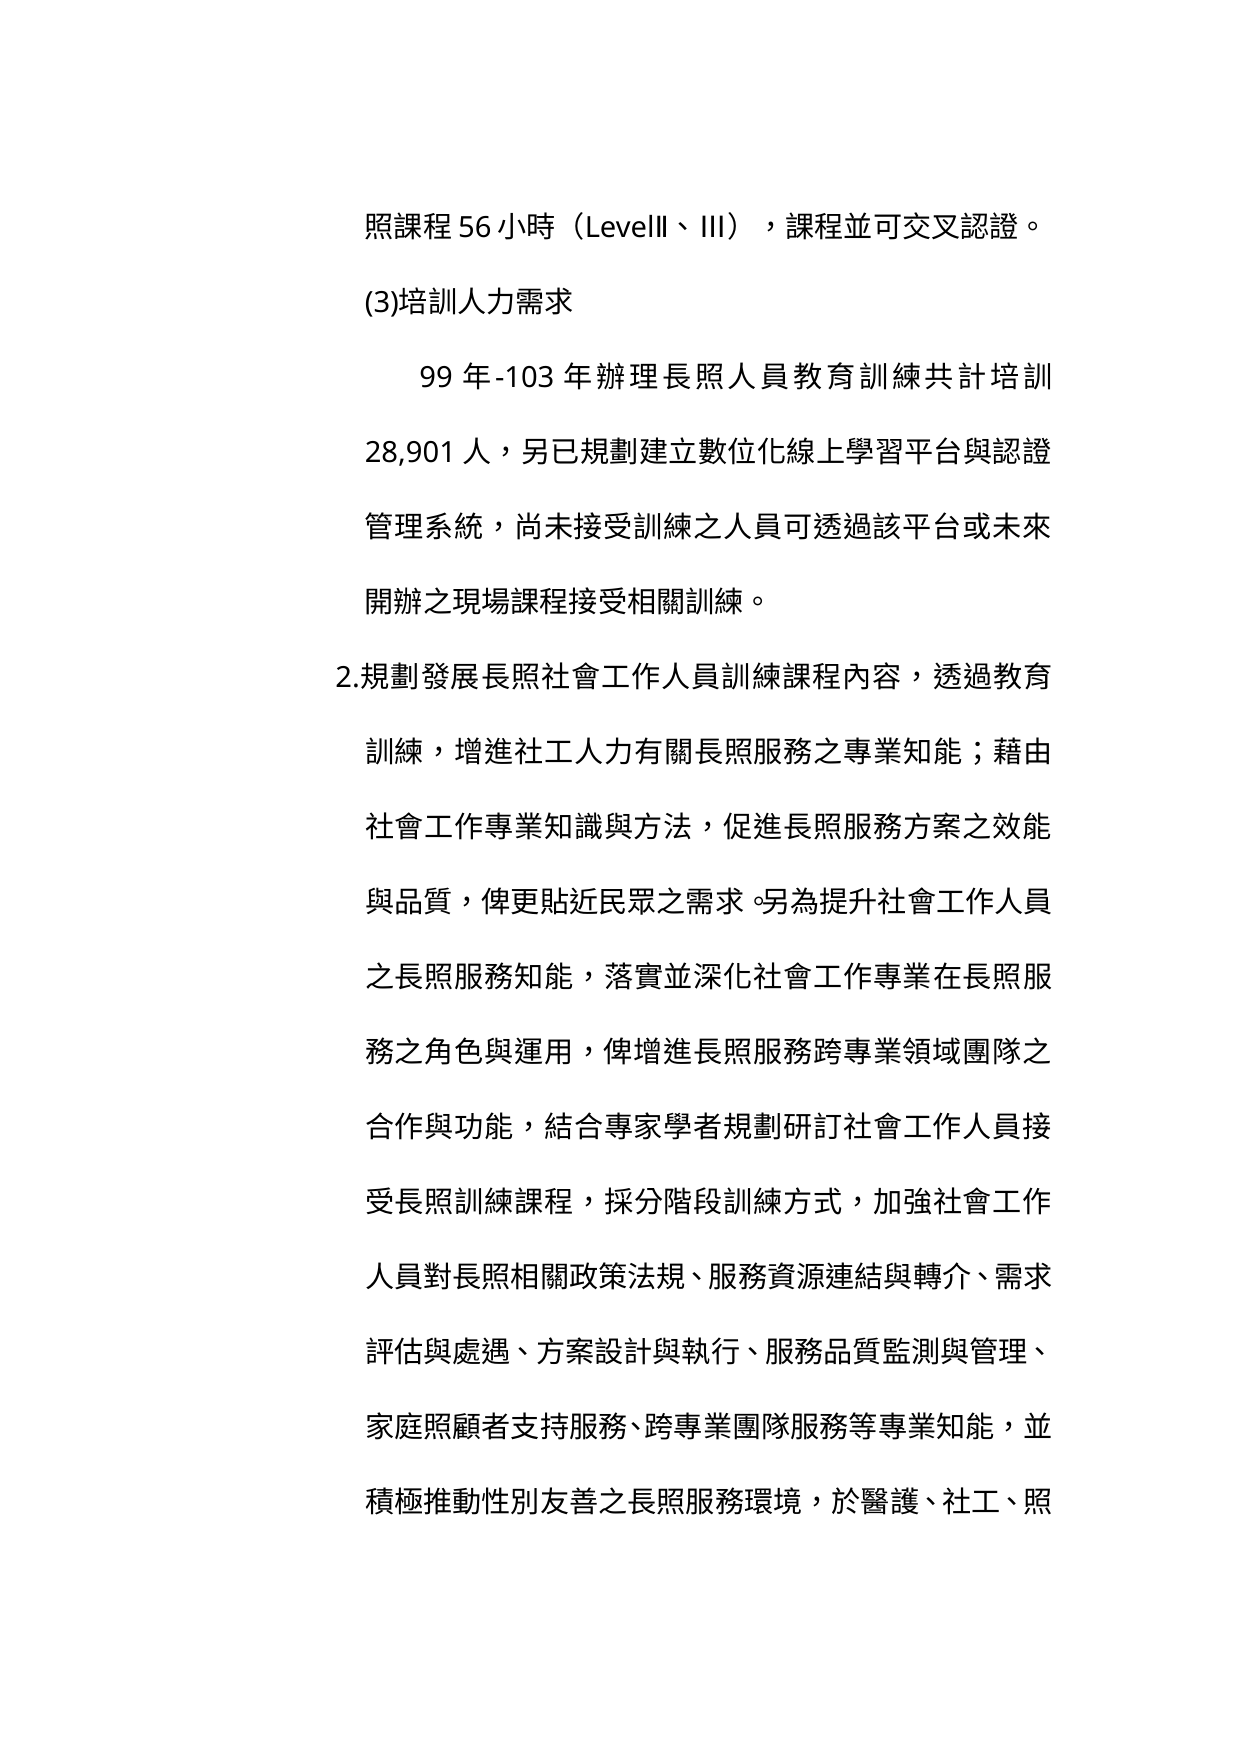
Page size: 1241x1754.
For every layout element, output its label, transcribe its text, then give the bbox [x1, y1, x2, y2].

text 照課程56小時（LevelⅡ、Ⅲ），課程並可交叉認證。 [364, 187, 1053, 262]
text (3)培訓人力需求 [364, 262, 1053, 337]
text 2.規劃發展長照社會工作人員訓練課程內容，透過教育訓練，增進社工人力有關長照服務之專業知能；藉由社會工作專業知識與方法，促進長照服務方案之效能與品質，俾更貼近民眾之需求。另為提升社會工作人員之長照服務知能，落實並深化社會工作專業在長照服務之角色與運用，俾增進長照服務跨專業領域團隊之合作與功能，結合專家學者規劃研訂社會工作人員接受長照訓練課程，採分階段訓練方式，加強社會工作人員對長照相關政策法規、服務資源連結與轉介、需求評估與處遇、方案設計與執行、服務品質監測與管理、家庭照顧者支持服務、跨專業團隊服務等專業知能，並積極推動性別友善之長照服務環境，於醫護、社工、照 [335, 637, 1053, 1537]
text 99年-103年辦理長照人員教育訓練共計培訓28,901人，另已規劃建立數位化線上學習平台與認證管理系統，尚未接受訓練之人員可透過該平台或未來開辦之現場課程接受相關訓練。 [364, 337, 1053, 637]
